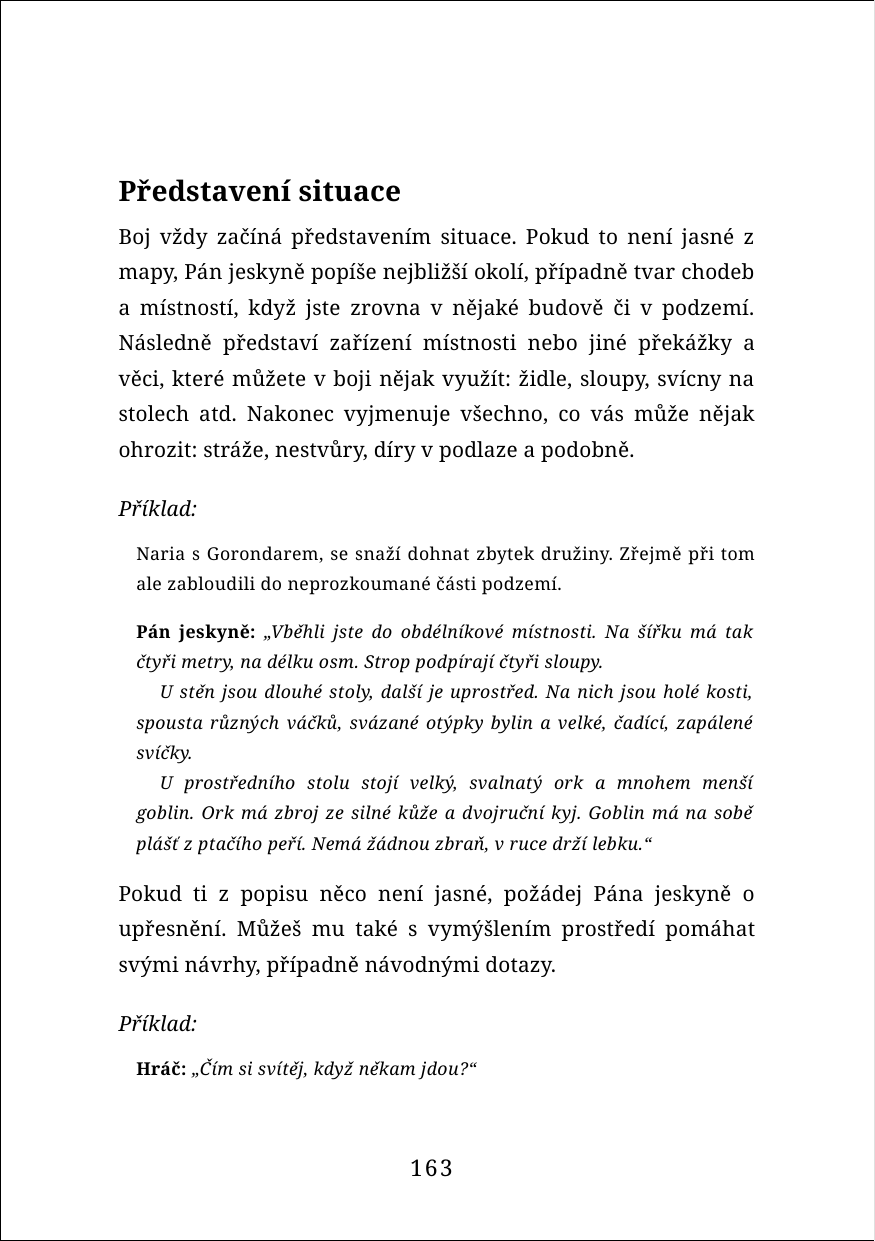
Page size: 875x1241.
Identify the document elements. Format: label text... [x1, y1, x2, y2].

subtitle Představení situace [118, 172, 756, 210]
text Příklad: [118, 494, 756, 523]
text Pokud ti z popisu něco není jasné, požádej Pána jeskyně o upřesnění. Můžeš mu také s vymýšlením prostředí pomáhat svými návrhy, případně návodnými dotazy. [118, 879, 756, 978]
text Příklad: [118, 1009, 756, 1038]
text Boj vždy začíná představením situace. Pokud to není jasné z mapy, Pán jeskyně popíše nejbližší okolí, případně tvar chodeb a místností, když jste zrovna v nějaké budově či v podzemí. Následně představí zařízení místnosti nebo jiné překážky a věci, které můžete v boji nějak využít: židle, sloupy, svícny na stolech atd. Nakonec vyjmenuje všechno, co vás může nějak ohrozit: stráže, nestvůry, díry v podlaze a podobně. [118, 222, 756, 463]
text Hráč: „Čím si svítěj, když někam jdou?“ [136, 1056, 756, 1081]
text Pán jeskyně: „Vběhli jste do obdélníkové místnosti. Na šířku má tak čtyři metry, na délku osm. Strop podpírají čtyři sloupy. U stěn jsou dlouhé stoly, další je uprostřed. Na nich jsou holé kosti, spousta různých váčků, svázané otýpky bylin a velké, čadící, zapálené svíčky. U prostředního stolu stojí velký, svalnatý ork a mnohem menší goblin. Ork má zbroj ze silné kůže a dvojruční kyj. Goblin má na sobě plášť z ptačího peří. Nemá žádnou zbraň, v ruce drží lebku.“ [136, 619, 756, 855]
text Naria s Gorondarem, se snaží dohnat zbytek družiny. Zřejmě při tom ale zabloudili do neprozkoumané části podzemí. [136, 541, 756, 596]
